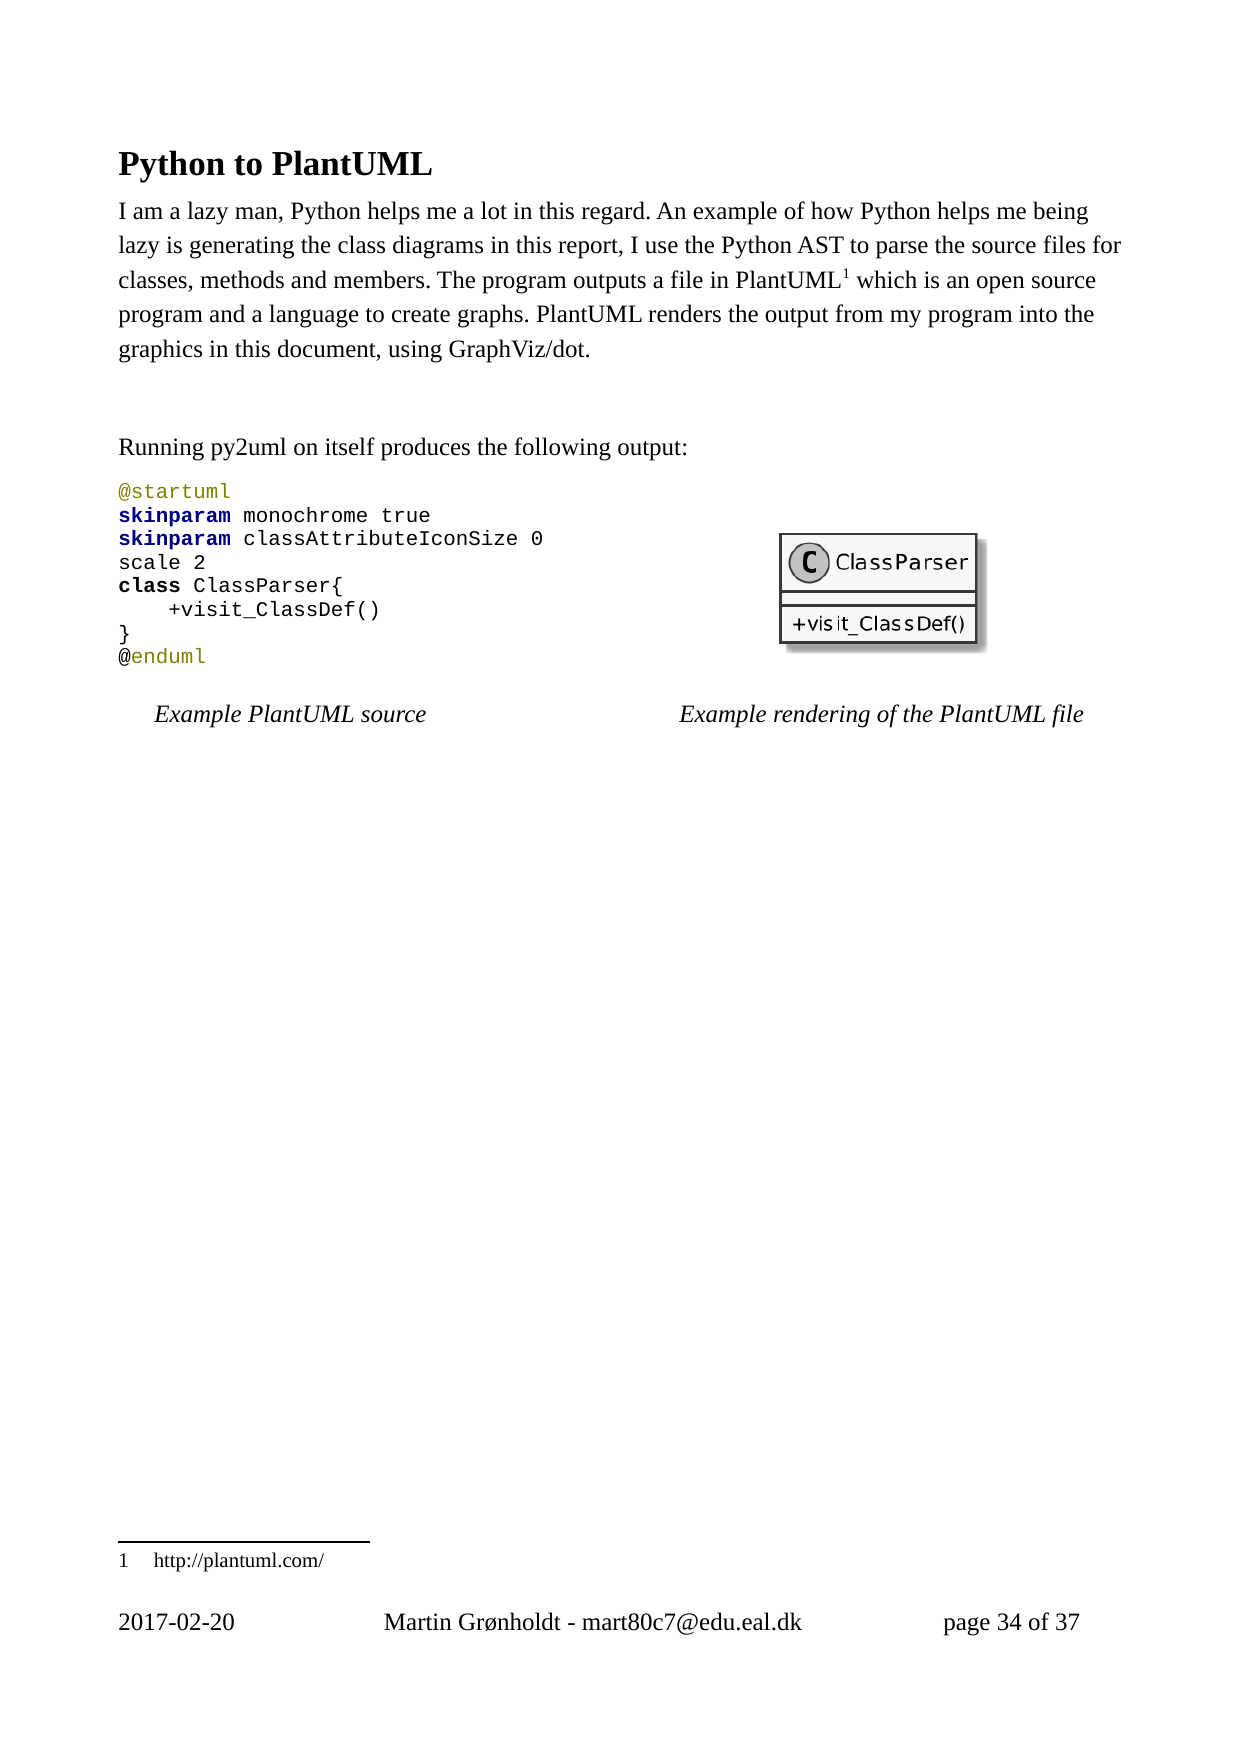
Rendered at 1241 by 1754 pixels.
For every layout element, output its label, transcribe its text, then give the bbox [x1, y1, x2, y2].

text [995, 528, 1122, 552]
text Example PlantUML source Example rendering of the PlantUML file [118, 699, 1122, 728]
text @enduml [118, 646, 1122, 670]
text [995, 576, 1122, 599]
text @startuml [118, 481, 1122, 504]
text [995, 552, 1122, 576]
picture [769, 518, 995, 661]
text http://plantuml.com/ [118, 1548, 1122, 1572]
subtitle Python to PlantUML [118, 143, 1122, 183]
text scale 2 [118, 552, 769, 576]
text Running py2uml on itself produces the following output: [118, 432, 1122, 461]
text skinparam classAttributeIconSize 0 [118, 528, 769, 552]
text [995, 623, 1122, 646]
text +visit_ClassDef() [118, 599, 769, 623]
text I am a lazy man, Python helps me a lot in this regard. An example of how Python helps me being lazy is generating the class diagrams in this report, I use the Python AST to parse the source files for classes, methods and members. The program outputs a file in PlantUML which is an open source program and a language to create graphs. PlantUML renders the output from my program into the graphics in this document, using GraphViz/dot. [118, 196, 1122, 362]
text [995, 599, 1122, 623]
text } [118, 623, 769, 646]
text class ClassParser{ [118, 576, 769, 599]
text skinparam monochrome true [118, 504, 1122, 528]
